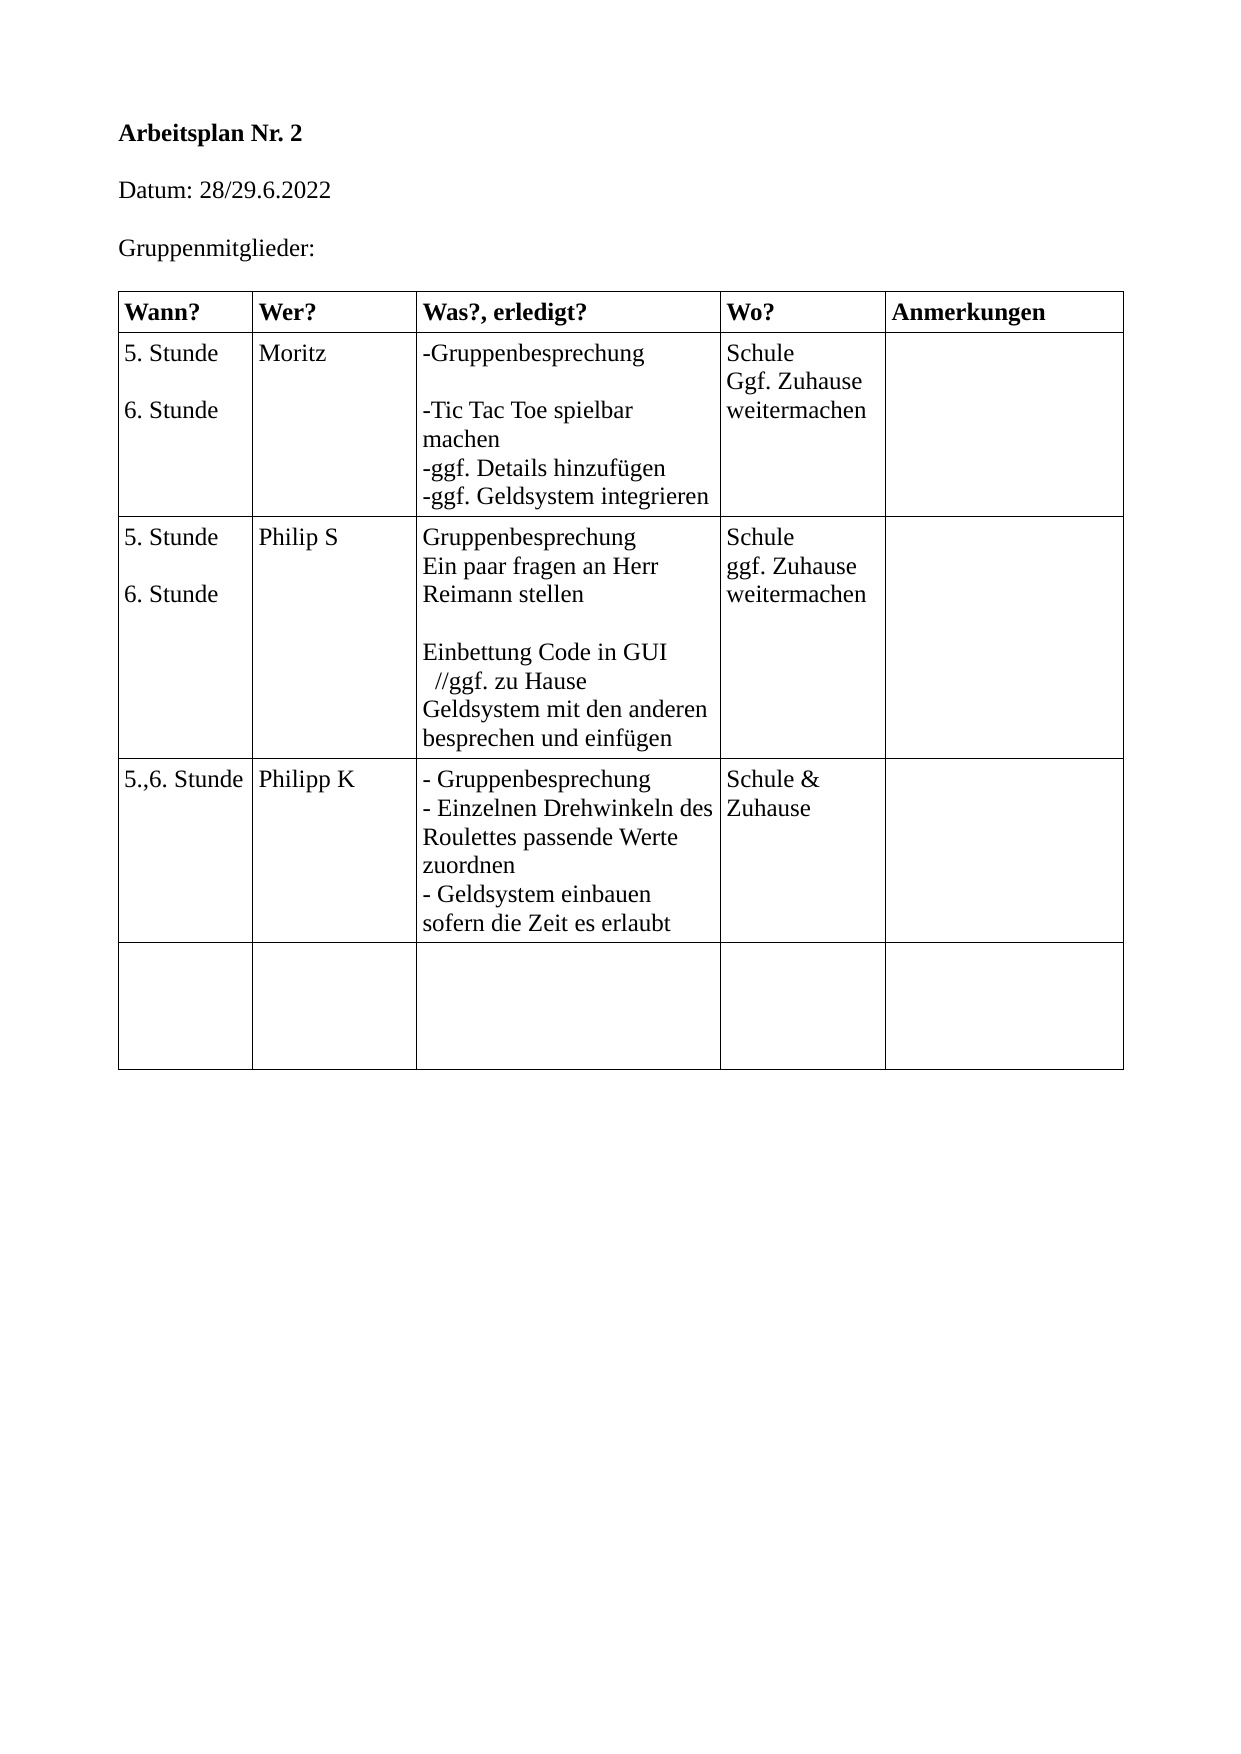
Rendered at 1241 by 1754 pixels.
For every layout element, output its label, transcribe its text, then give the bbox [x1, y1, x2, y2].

table_cell Philipp K [253, 759, 416, 942]
table_header Wer? [253, 292, 416, 331]
table_cell Gruppenbesprechung Ein paar fragen an Herr Reimann stellen Einbettung Code in GUI //ggf. zu Hause Geldsystem mit den anderen besprechen und einfügen [417, 517, 720, 758]
table_cell Philip S [253, 517, 416, 758]
text Arbeitsplan Nr. 2 [118, 118, 1122, 147]
table_cell [417, 943, 720, 1069]
table_cell 5. Stunde 6. Stunde [119, 333, 252, 516]
table_cell -Gruppenbesprechung -Tic Tac Toe spielbar machen -ggf. Details hinzufügen -ggf. Geldsystem integrieren [417, 333, 720, 516]
table_header Wann? [119, 292, 252, 331]
table_cell Schule & Zuhause [721, 759, 885, 942]
table_header Anmerkungen [886, 292, 1123, 331]
table_cell [886, 759, 1123, 942]
text Datum: 28/29.6.2022 [118, 176, 1122, 204]
table_cell Moritz [253, 333, 416, 516]
table_cell [886, 943, 1123, 1069]
table_cell [721, 943, 885, 1069]
text Gruppenmitglieder: [118, 233, 1122, 262]
table_header Wo? [721, 292, 885, 331]
table_cell 5.,6. Stunde [119, 759, 252, 942]
table_cell [886, 333, 1123, 516]
table_cell [119, 943, 252, 1069]
table_cell 5. Stunde 6. Stunde [119, 517, 252, 758]
table_cell Schule Ggf. Zuhause weitermachen [721, 333, 885, 516]
table_header Was?, erledigt? [417, 292, 720, 331]
table_cell [253, 943, 416, 1069]
table_cell [886, 517, 1123, 758]
table_cell Schule ggf. Zuhause weitermachen [721, 517, 885, 758]
table_cell - Gruppenbesprechung - Einzelnen Drehwinkeln des Roulettes passende Werte zuordnen - Geldsystem einbauen sofern die Zeit es erlaubt [417, 759, 720, 942]
